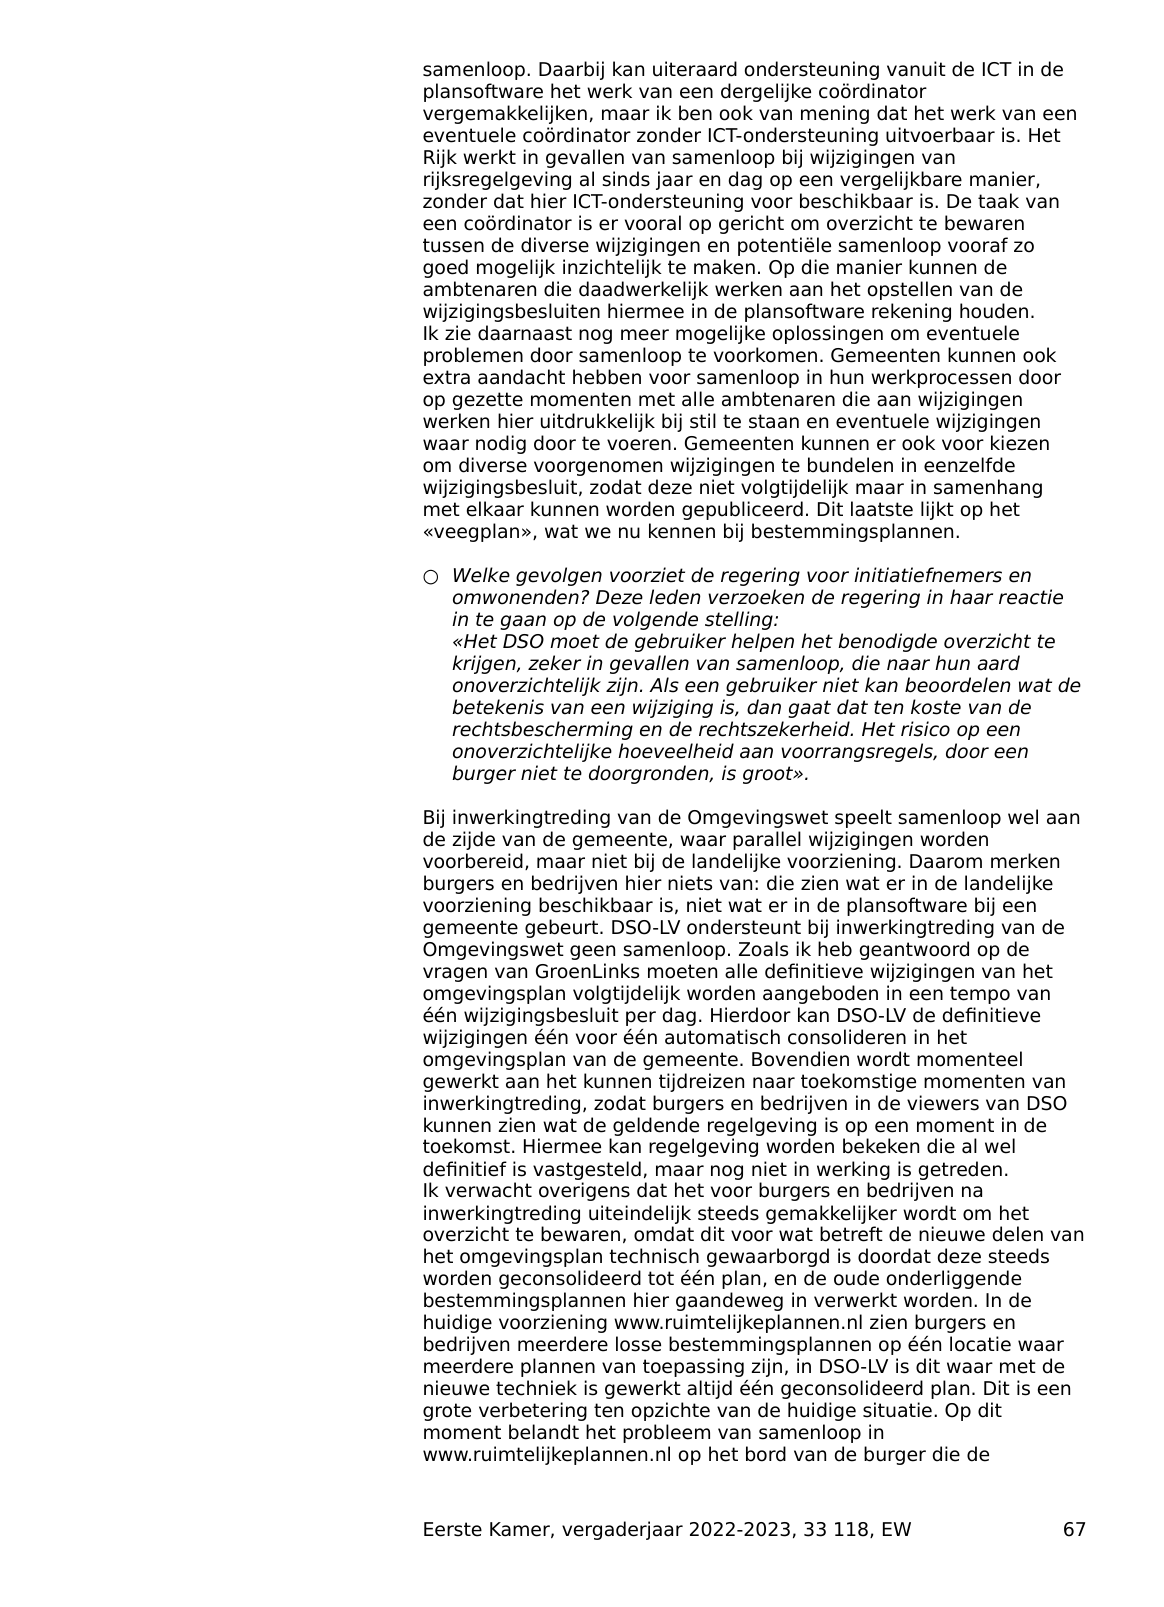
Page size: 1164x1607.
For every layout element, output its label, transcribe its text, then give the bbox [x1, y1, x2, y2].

text Ik zie daarnaast nog meer mogelijke oplossingen om eventuele problemen door samenloop te voorkomen. Gemeenten kunnen ook extra aandacht hebben voor samenloop in hun werkprocessen door op gezette momenten met alle ambtenaren die aan wijzigingen werken hier uitdrukkelijk bij stil te staan en eventuele wijzigingen waar nodig door te voeren. Gemeenten kunnen er ook voor kiezen om diverse voorgenomen wijzigingen te bundelen in eenzelfde wijzigingsbesluit, zodat deze niet volgtijdelijk maar in samenhang met elkaar kunnen worden gepubliceerd. Dit laatste lijkt op het «veegplan», wat we nu kennen bij bestemmingsplannen. [422, 323, 1087, 543]
text «Het DSO moet de gebruiker helpen het benodigde overzicht te krijgen, zeker in gevallen van samenloop, die naar hun aard onoverzichtelijk zijn. Als een gebruiker niet kan beoordelen wat de betekenis van een wijziging is, dan gaat dat ten koste van de rechtsbescherming en de rechtszekerheid. Het risico op een onoverzichtelijke hoeveelheid aan voorrangsregels, door een burger niet te doorgronden, is groot». [452, 631, 1087, 784]
text samenloop. Daarbij kan uiteraard ondersteuning vanuit de ICT in de plansoftware het werk van een dergelijke coördinator vergemakkelijken, maar ik ben ook van mening dat het werk van een eventuele coördinator zonder ICT-ondersteuning uitvoerbaar is. Het Rijk werkt in gevallen van samenloop bij wijzigingen van rijksregelgeving al sinds jaar en dag op een vergelijkbare manier, zonder dat hier ICT-ondersteuning voor beschikbaar is. De taak van een coördinator is er vooral op gericht om overzicht te bewaren tussen de diverse wijzigingen en potentiële samenloop vooraf zo goed mogelijk inzichtelijk te maken. Op die manier kunnen de ambtenaren die daadwerkelijk werken aan het opstellen van de wijzigingsbesluiten hiermee in de plansoftware rekening houden. [422, 59, 1087, 323]
text ○ Welke gevolgen voorziet de regering voor initiatiefnemers en omwonenden? Deze leden verzoeken de regering in haar reactie in te gaan op de volgende stelling: [422, 565, 1087, 631]
text Bij inwerkingtreding van de Omgevingswet speelt samenloop wel aan de zijde van de gemeente, waar parallel wijzigingen worden voorbereid, maar niet bij de landelijke voorziening. Daarom merken burgers en bedrijven hier niets van: die zien wat er in de landelijke voorziening beschikbaar is, niet wat er in de plansoftware bij een gemeente gebeurt. DSO-LV ondersteunt bij inwerkingtreding van de Omgevingswet geen samenloop. Zoals ik heb geantwoord op de vragen van GroenLinks moeten alle definitieve wijzigingen van het omgevingsplan volgtijdelijk worden aangeboden in een tempo van één wijzigingsbesluit per dag. Hierdoor kan DSO-LV de definitieve wijzigingen één voor één automatisch consolideren in het omgevingsplan van de gemeente. Bovendien wordt momenteel gewerkt aan het kunnen tijdreizen naar toekomstige momenten van inwerkingtreding, zodat burgers en bedrijven in de viewers van DSO kunnen zien wat de geldende regelgeving is op een moment in de toekomst. Hiermee kan regelgeving worden bekeken die al wel definitief is vastgesteld, maar nog niet in werking is getreden. [422, 807, 1087, 1180]
text Ik verwacht overigens dat het voor burgers en bedrijven na inwerkingtreding uiteindelijk steeds gemakkelijker wordt om het overzicht te bewaren, omdat dit voor wat betreft de nieuwe delen van het omgevingsplan technisch gewaarborgd is doordat deze steeds worden geconsolideerd tot één plan, en de oude onderliggende bestemmingsplannen hier gaandeweg in verwerkt worden. In de huidige voorziening www.ruimtelijkeplannen.nl zien burgers en bedrijven meerdere losse bestemmingsplannen op één locatie waar meerdere plannen van toepassing zijn, in DSO-LV is dit waar met de nieuwe techniek is gewerkt altijd één geconsolideerd plan. Dit is een grote verbetering ten opzichte van de huidige situatie. Op dit moment belandt het probleem van samenloop in www.ruimtelijkeplannen.nl op het bord van de burger die de [422, 1180, 1087, 1466]
